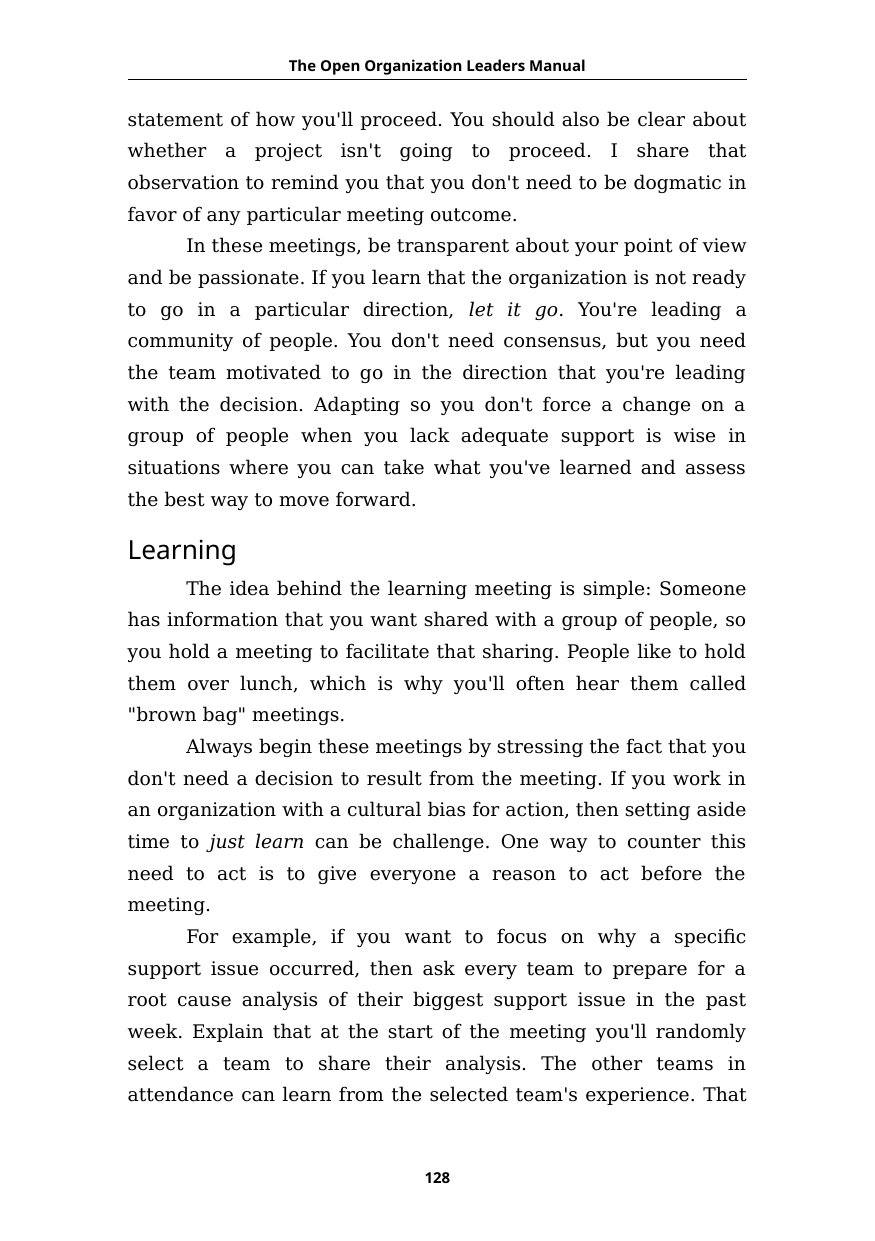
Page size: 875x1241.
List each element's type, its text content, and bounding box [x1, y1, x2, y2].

subtitle Learning [127, 535, 747, 565]
text statement of how you'll proceed. You should also be clear about whether a project isn't going to proceed. I share that observation to remind you that you don't need to be dogmatic in favor of any particular meeting outcome. [127, 109, 747, 226]
text Always begin these meetings by stressing the fact that you don't need a decision to result from the meeting. If you work in an organization with a cultural bias for action, then setting aside time to just learn can be challenge. One way to counter this need to act is to give everyone a reason to act before the meeting. [127, 736, 747, 916]
text The idea behind the learning meeting is simple: Someone has information that you want shared with a group of people, so you hold a meeting to facilitate that sharing. People like to hold them over lunch, which is why you'll often hear them called "brown bag" meetings. [127, 578, 747, 726]
text In these meetings, be transparent about your point of view and be passionate. If you learn that the organization is not ready to go in a particular direction, let it go. You're leading a community of people. You don't need consensus, but you need the team motivated to go in the direction that you're leading with the decision. Adapting so you don't force a change on a group of people when you lack adequate support is wise in situations where you can take what you've learned and assess the best way to move forward. [127, 235, 747, 511]
text For example, if you want to focus on why a specific support issue occurred, then ask every team to prepare for a root cause analysis of their biggest support issue in the past week. Explain that at the start of the meeting you'll randomly select a team to share their analysis. The other teams in attendance can learn from the selected team's experience. That [127, 926, 747, 1106]
